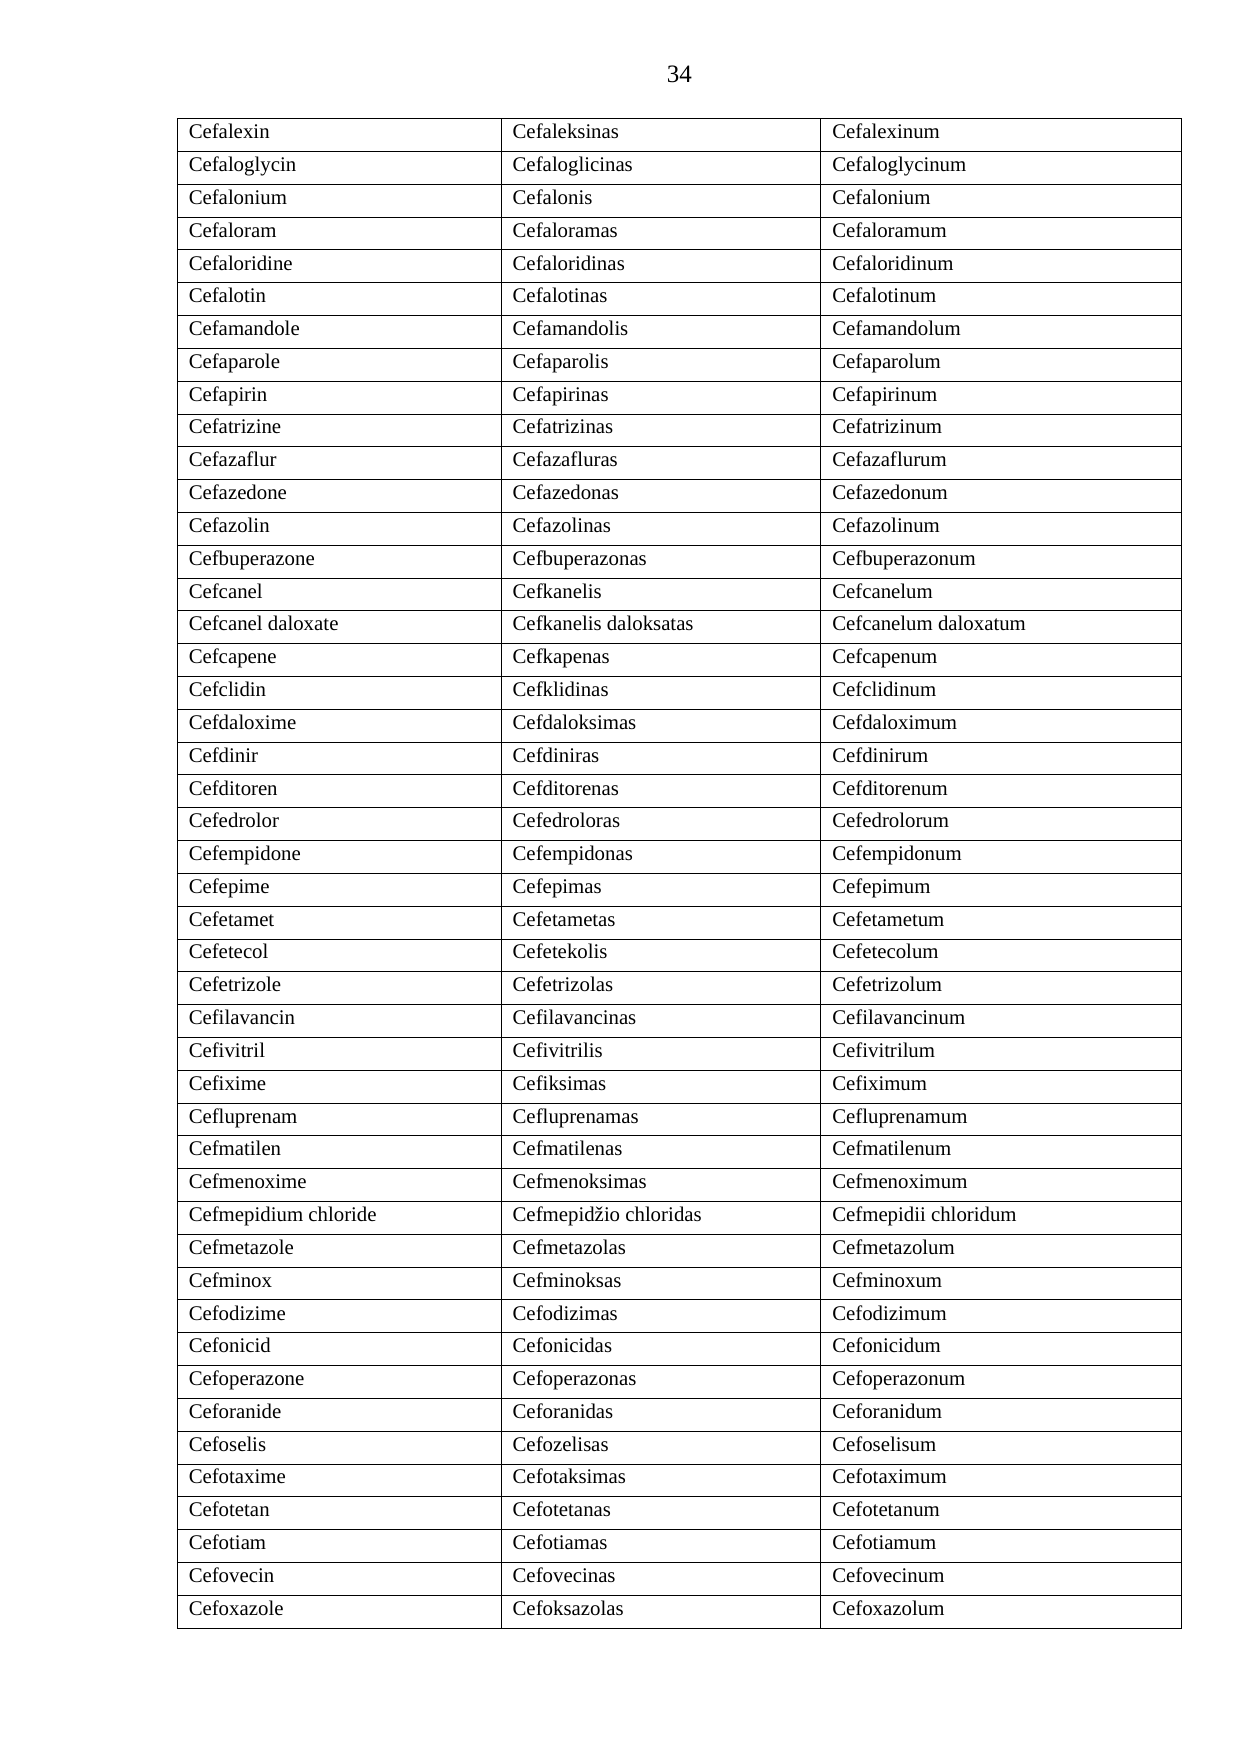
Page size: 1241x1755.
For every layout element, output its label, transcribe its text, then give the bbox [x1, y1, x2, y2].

table_cell Ceforanidas [502, 1399, 820, 1431]
table_cell Cefetecolum [821, 940, 1181, 971]
table_cell Cefalotinum [821, 283, 1181, 315]
table_cell Cefetamet [178, 907, 501, 938]
table_cell Cefazaflur [178, 447, 501, 479]
table_cell Cefdinirum [821, 743, 1181, 774]
table_cell Cefminoxum [821, 1268, 1181, 1299]
table_cell Cefoxazolum [821, 1596, 1181, 1627]
table_cell Cefilavancin [178, 1005, 501, 1037]
table_cell Cefmepidium chloride [178, 1202, 501, 1234]
table_cell Cefazolin [178, 513, 501, 545]
table_cell Cefaloridinum [821, 250, 1181, 282]
table_cell Cefempidonum [821, 841, 1181, 873]
table_cell Cefamandolum [821, 316, 1181, 348]
table_cell Cefedrolorum [821, 808, 1181, 840]
table_cell Cefaloglicinas [502, 152, 820, 184]
table_cell Cefmetazole [178, 1235, 501, 1267]
table_cell Cefcanel [178, 579, 501, 610]
table_cell Cefclidinum [821, 677, 1181, 709]
table_cell Cefmenoxime [178, 1169, 501, 1201]
table_cell Cefoperazone [178, 1366, 501, 1398]
table_cell Cefozelisas [502, 1432, 820, 1463]
table_cell Cefmatilenas [502, 1136, 820, 1168]
table_cell Cefmepidžio chloridas [502, 1202, 820, 1234]
table_cell Cefdinir [178, 743, 501, 774]
table_cell Cefdaloksimas [502, 710, 820, 742]
table_cell Cefotetanas [502, 1497, 820, 1529]
table_cell Cefatrizinum [821, 415, 1181, 446]
table_cell Cefkanelis [502, 579, 820, 610]
table_cell Cefepimas [502, 874, 820, 906]
table_cell Cefcanelum daloxatum [821, 611, 1181, 643]
table_cell Cefmetazolas [502, 1235, 820, 1267]
table_cell Cefkapenas [502, 644, 820, 676]
table_cell Cefmenoximum [821, 1169, 1181, 1201]
table_cell Cefonicid [178, 1333, 501, 1365]
table_cell Cefaloramum [821, 218, 1181, 249]
table_cell Cefetrizolum [821, 972, 1181, 1004]
table_cell Cefbuperazonum [821, 546, 1181, 577]
table_cell Ceforanide [178, 1399, 501, 1431]
table_cell Cefmatilenum [821, 1136, 1181, 1168]
table_cell Cefepime [178, 874, 501, 906]
table_cell Cefmepidii chloridum [821, 1202, 1181, 1234]
table_cell Cefmatilen [178, 1136, 501, 1168]
table_cell Cefovecinum [821, 1563, 1181, 1595]
table_cell Cefditorenas [502, 775, 820, 807]
table_cell Cefoksazolas [502, 1596, 820, 1627]
table_cell Cefatrizinas [502, 415, 820, 446]
table_cell Cefazolinas [502, 513, 820, 545]
table_cell Cefovecin [178, 1563, 501, 1595]
table_cell Cefamandole [178, 316, 501, 348]
table_cell Cefkanelis daloksatas [502, 611, 820, 643]
table_cell Cefiximum [821, 1071, 1181, 1102]
table_cell Cefotiamas [502, 1530, 820, 1562]
table_cell Cefazafluras [502, 447, 820, 479]
table_cell Cefepimum [821, 874, 1181, 906]
table_cell Cefoperazonas [502, 1366, 820, 1398]
table_cell Cefluprenam [178, 1104, 501, 1135]
table_cell Cefazedonas [502, 480, 820, 512]
table_cell Cefditoren [178, 775, 501, 807]
table_cell Cefdiniras [502, 743, 820, 774]
table_cell Cefilavancinas [502, 1005, 820, 1037]
table_cell Cefaloridine [178, 250, 501, 282]
table_cell Cefilavancinum [821, 1005, 1181, 1037]
table_cell Cefazedonum [821, 480, 1181, 512]
table_cell Cefbuperazonas [502, 546, 820, 577]
table_cell Cefedrolor [178, 808, 501, 840]
table_cell Cefetekolis [502, 940, 820, 971]
table_cell Cefaleksinas [502, 119, 820, 151]
table_cell Cefapirin [178, 382, 501, 413]
table_cell Cefbuperazone [178, 546, 501, 577]
table_cell Cefcapenum [821, 644, 1181, 676]
table_cell Cefotaximum [821, 1465, 1181, 1496]
table_cell Cefivitril [178, 1038, 501, 1070]
table_cell Cefmetazolum [821, 1235, 1181, 1267]
table_cell Cefixime [178, 1071, 501, 1102]
table_cell Cefalonium [821, 185, 1181, 217]
table_cell Cefminox [178, 1268, 501, 1299]
table_cell Cefaparole [178, 349, 501, 381]
table_cell Cefalonis [502, 185, 820, 217]
table_cell Cefclidin [178, 677, 501, 709]
table_cell Cefodizime [178, 1300, 501, 1332]
table_cell Cefalexinum [821, 119, 1181, 151]
table_cell Cefempidonas [502, 841, 820, 873]
table_cell Cefoselis [178, 1432, 501, 1463]
table_cell Cefazaflurum [821, 447, 1181, 479]
table_cell Cefazedone [178, 480, 501, 512]
table_cell Cefalotinas [502, 283, 820, 315]
table_cell Cefotetan [178, 1497, 501, 1529]
table_cell Cefaparolum [821, 349, 1181, 381]
table_cell Cefalotin [178, 283, 501, 315]
table_cell Cefodizimum [821, 1300, 1181, 1332]
table_cell Cefalexin [178, 119, 501, 151]
table_cell Cefaparolis [502, 349, 820, 381]
table_cell Cefcanel daloxate [178, 611, 501, 643]
table_cell Cefempidone [178, 841, 501, 873]
table_cell Cefetrizole [178, 972, 501, 1004]
table_cell Cefivitrilis [502, 1038, 820, 1070]
table_cell Cefditorenum [821, 775, 1181, 807]
table_cell Cefapirinum [821, 382, 1181, 413]
table_cell Cefcanelum [821, 579, 1181, 610]
table_cell Cefedroloras [502, 808, 820, 840]
table_cell Cefaloridinas [502, 250, 820, 282]
table_cell Cefotiam [178, 1530, 501, 1562]
table_cell Ceforanidum [821, 1399, 1181, 1431]
table_cell Cefklidinas [502, 677, 820, 709]
table_cell Cefazolinum [821, 513, 1181, 545]
table_cell Cefetametas [502, 907, 820, 938]
table_cell Cefotetanum [821, 1497, 1181, 1529]
table_cell Cefdaloximum [821, 710, 1181, 742]
table_cell Cefalonium [178, 185, 501, 217]
table_cell Cefamandolis [502, 316, 820, 348]
table_cell Cefluprenamas [502, 1104, 820, 1135]
table_cell Cefaloramas [502, 218, 820, 249]
table_cell Cefovecinas [502, 1563, 820, 1595]
table_cell Cefmenoksimas [502, 1169, 820, 1201]
table_cell Cefminoksas [502, 1268, 820, 1299]
table_cell Cefoxazole [178, 1596, 501, 1627]
table_cell Cefotiamum [821, 1530, 1181, 1562]
table_cell Cefonicidas [502, 1333, 820, 1365]
table_cell Cefoperazonum [821, 1366, 1181, 1398]
table_cell Cefaloram [178, 218, 501, 249]
table_cell Cefapirinas [502, 382, 820, 413]
table_cell Cefetecol [178, 940, 501, 971]
table_cell Cefaloglycinum [821, 152, 1181, 184]
table_cell Cefaloglycin [178, 152, 501, 184]
table_cell Cefonicidum [821, 1333, 1181, 1365]
table_cell Cefoselisum [821, 1432, 1181, 1463]
table_cell Cefiksimas [502, 1071, 820, 1102]
table_cell Cefotaksimas [502, 1465, 820, 1496]
table_cell Cefivitrilum [821, 1038, 1181, 1070]
table_cell Cefatrizine [178, 415, 501, 446]
table_cell Cefcapene [178, 644, 501, 676]
table_cell Cefetrizolas [502, 972, 820, 1004]
table_cell Cefetametum [821, 907, 1181, 938]
table_cell Cefotaxime [178, 1465, 501, 1496]
table_cell Cefodizimas [502, 1300, 820, 1332]
table_cell Cefluprenamum [821, 1104, 1181, 1135]
table_cell Cefdaloxime [178, 710, 501, 742]
